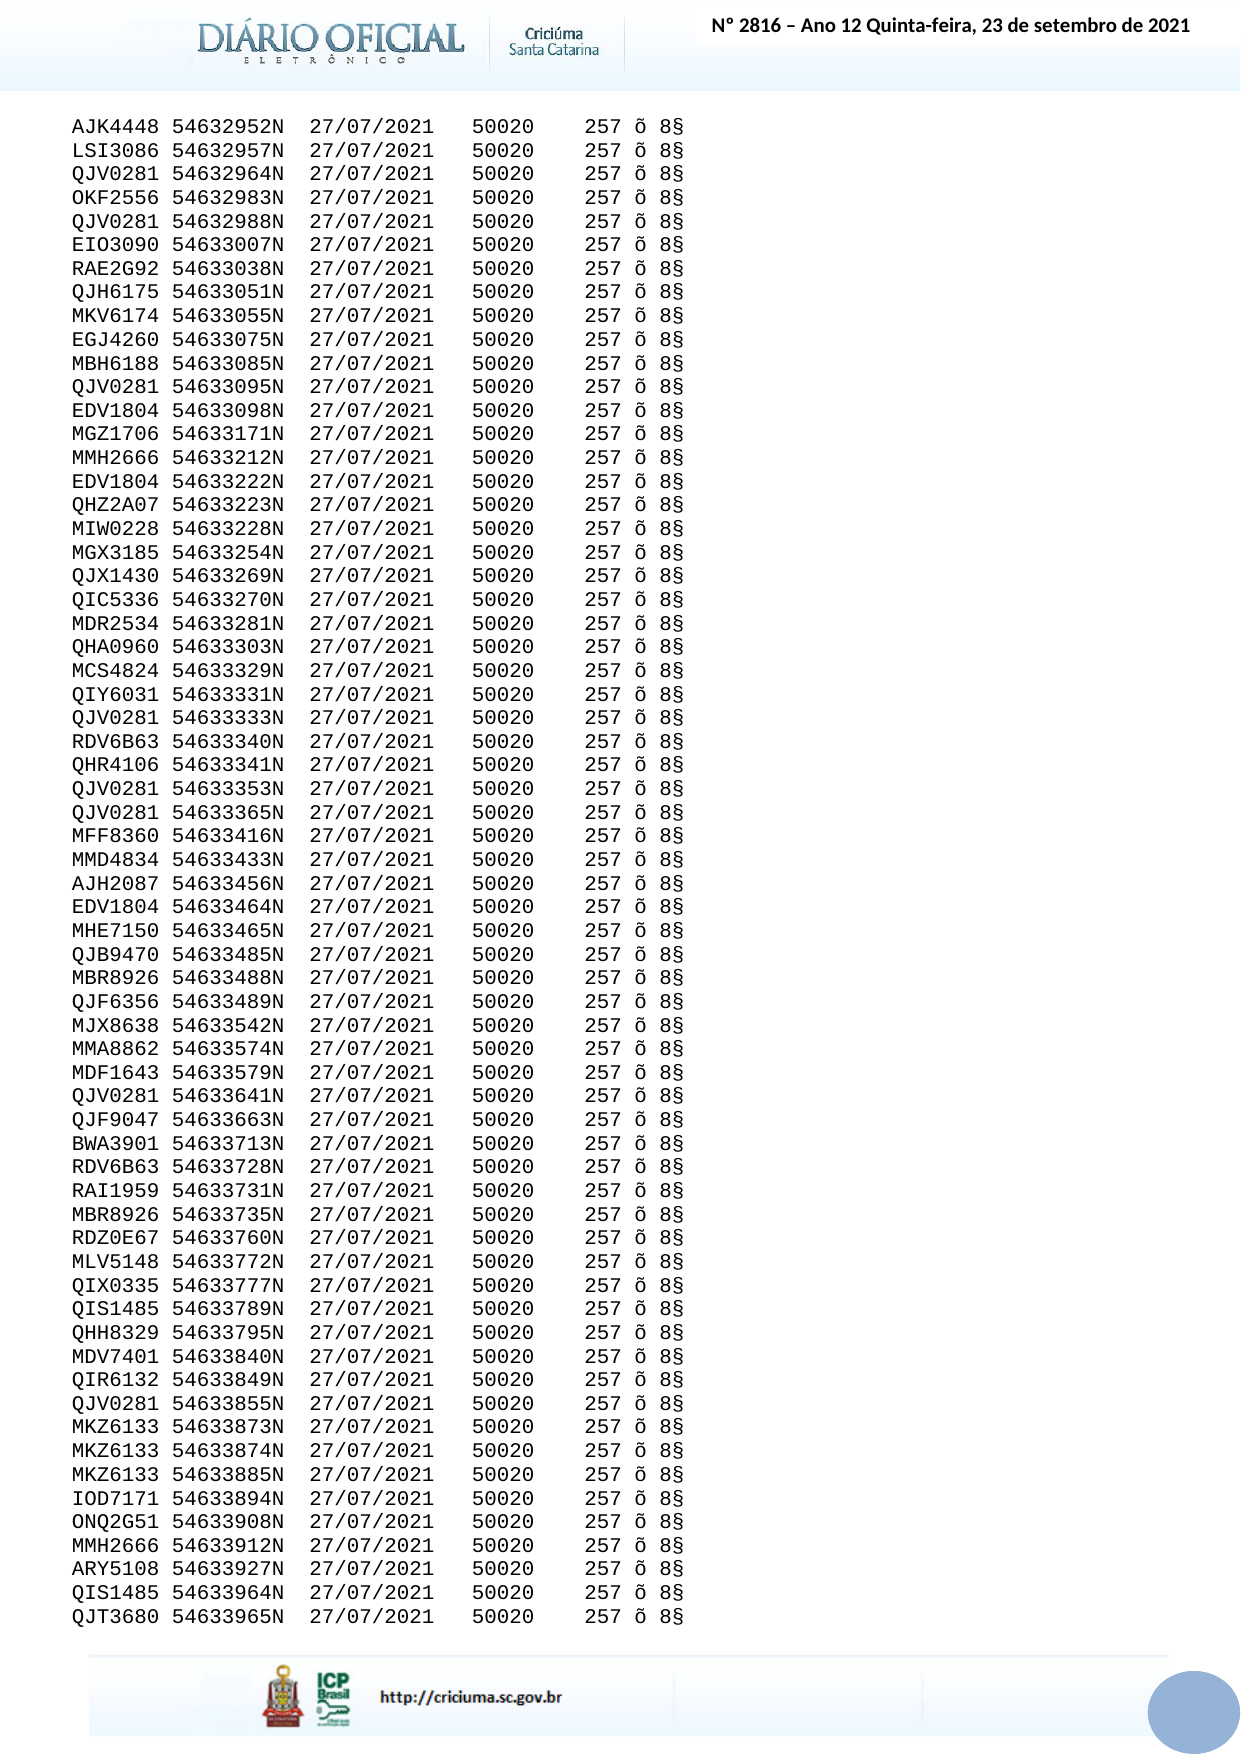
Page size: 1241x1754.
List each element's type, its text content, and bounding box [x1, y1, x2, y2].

text QJB9470 54633485N 27/07/2021 50020 257 õ 8§ [59, 944, 1167, 967]
text QJT3680 54633965N 27/07/2021 50020 257 õ 8§ [59, 1606, 1167, 1629]
text ONQ2G51 54633908N 27/07/2021 50020 257 õ 8§ [59, 1511, 1167, 1535]
text QIR6132 54633849N 27/07/2021 50020 257 õ 8§ [59, 1369, 1167, 1393]
text MMH2666 54633912N 27/07/2021 50020 257 õ 8§ [59, 1535, 1167, 1558]
text QJV0281 54633333N 27/07/2021 50020 257 õ 8§ [59, 707, 1167, 731]
text QIS1485 54633964N 27/07/2021 50020 257 õ 8§ [59, 1582, 1167, 1606]
text QHR4106 54633341N 27/07/2021 50020 257 õ 8§ [59, 754, 1167, 778]
text QHA0960 54633303N 27/07/2021 50020 257 õ 8§ [59, 636, 1167, 660]
text QJH6175 54633051N 27/07/2021 50020 257 õ 8§ [59, 282, 1167, 305]
text QJV0281 54632964N 27/07/2021 50020 257 õ 8§ [59, 163, 1167, 187]
text OKF2556 54632983N 27/07/2021 50020 257 õ 8§ [59, 187, 1167, 211]
text MBR8926 54633735N 27/07/2021 50020 257 õ 8§ [59, 1204, 1167, 1227]
text MKZ6133 54633885N 27/07/2021 50020 257 õ 8§ [59, 1464, 1167, 1487]
text MCS4824 54633329N 27/07/2021 50020 257 õ 8§ [59, 660, 1167, 683]
text RDV6B63 54633728N 27/07/2021 50020 257 õ 8§ [59, 1156, 1167, 1180]
text QIS1485 54633789N 27/07/2021 50020 257 õ 8§ [59, 1298, 1167, 1322]
text MHE7150 54633465N 27/07/2021 50020 257 õ 8§ [59, 920, 1167, 944]
text QIY6031 54633331N 27/07/2021 50020 257 õ 8§ [59, 683, 1167, 707]
text MJX8638 54633542N 27/07/2021 50020 257 õ 8§ [59, 1014, 1167, 1038]
text QJF6356 54633489N 27/07/2021 50020 257 õ 8§ [59, 991, 1167, 1014]
text QJV0281 54633641N 27/07/2021 50020 257 õ 8§ [59, 1086, 1167, 1109]
text QJV0281 54633095N 27/07/2021 50020 257 õ 8§ [59, 376, 1167, 400]
text MBR8926 54633488N 27/07/2021 50020 257 õ 8§ [59, 967, 1167, 991]
text QJV0281 54633365N 27/07/2021 50020 257 õ 8§ [59, 802, 1167, 825]
text MDR2534 54633281N 27/07/2021 50020 257 õ 8§ [59, 613, 1167, 636]
text QJV0281 54633353N 27/07/2021 50020 257 õ 8§ [59, 778, 1167, 802]
text AJK4448 54632952N 27/07/2021 50020 257 õ 8§ [59, 116, 1167, 140]
text MKZ6133 54633874N 27/07/2021 50020 257 õ 8§ [59, 1440, 1167, 1464]
text MKV6174 54633055N 27/07/2021 50020 257 õ 8§ [59, 305, 1167, 329]
text MGZ1706 54633171N 27/07/2021 50020 257 õ 8§ [59, 423, 1167, 447]
text MLV5148 54633772N 27/07/2021 50020 257 õ 8§ [59, 1251, 1167, 1275]
text EDV1804 54633464N 27/07/2021 50020 257 õ 8§ [59, 896, 1167, 920]
text MDV7401 54633840N 27/07/2021 50020 257 õ 8§ [59, 1346, 1167, 1369]
text MBH6188 54633085N 27/07/2021 50020 257 õ 8§ [59, 352, 1167, 376]
text EDV1804 54633098N 27/07/2021 50020 257 õ 8§ [59, 400, 1167, 423]
text MDF1643 54633579N 27/07/2021 50020 257 õ 8§ [59, 1062, 1167, 1086]
text QHH8329 54633795N 27/07/2021 50020 257 õ 8§ [59, 1322, 1167, 1346]
text QJF9047 54633663N 27/07/2021 50020 257 õ 8§ [59, 1109, 1167, 1133]
text RAI1959 54633731N 27/07/2021 50020 257 õ 8§ [59, 1180, 1167, 1204]
text MMH2666 54633212N 27/07/2021 50020 257 õ 8§ [59, 447, 1167, 471]
text AJH2087 54633456N 27/07/2021 50020 257 õ 8§ [59, 873, 1167, 896]
text RAE2G92 54633038N 27/07/2021 50020 257 õ 8§ [59, 258, 1167, 282]
text MMA8862 54633574N 27/07/2021 50020 257 õ 8§ [59, 1038, 1167, 1062]
text EDV1804 54633222N 27/07/2021 50020 257 õ 8§ [59, 471, 1167, 494]
text RDZ0E67 54633760N 27/07/2021 50020 257 õ 8§ [59, 1227, 1167, 1251]
text QJX1430 54633269N 27/07/2021 50020 257 õ 8§ [59, 565, 1167, 589]
text ARY5108 54633927N 27/07/2021 50020 257 õ 8§ [59, 1558, 1167, 1582]
text QIC5336 54633270N 27/07/2021 50020 257 õ 8§ [59, 589, 1167, 613]
text BWA3901 54633713N 27/07/2021 50020 257 õ 8§ [59, 1133, 1167, 1156]
text QIX0335 54633777N 27/07/2021 50020 257 õ 8§ [59, 1275, 1167, 1298]
text LSI3086 54632957N 27/07/2021 50020 257 õ 8§ [59, 140, 1167, 163]
text MIW0228 54633228N 27/07/2021 50020 257 õ 8§ [59, 518, 1167, 542]
text MKZ6133 54633873N 27/07/2021 50020 257 õ 8§ [59, 1417, 1167, 1440]
text RDV6B63 54633340N 27/07/2021 50020 257 õ 8§ [59, 731, 1167, 754]
text QJV0281 54632988N 27/07/2021 50020 257 õ 8§ [59, 211, 1167, 234]
text QJV0281 54633855N 27/07/2021 50020 257 õ 8§ [59, 1393, 1167, 1417]
text QHZ2A07 54633223N 27/07/2021 50020 257 õ 8§ [59, 494, 1167, 518]
text MFF8360 54633416N 27/07/2021 50020 257 õ 8§ [59, 825, 1167, 849]
text MGX3185 54633254N 27/07/2021 50020 257 õ 8§ [59, 542, 1167, 565]
text EGJ4260 54633075N 27/07/2021 50020 257 õ 8§ [59, 329, 1167, 352]
text MMD4834 54633433N 27/07/2021 50020 257 õ 8§ [59, 849, 1167, 873]
text IOD7171 54633894N 27/07/2021 50020 257 õ 8§ [59, 1487, 1167, 1511]
text EIO3090 54633007N 27/07/2021 50020 257 õ 8§ [59, 234, 1167, 258]
